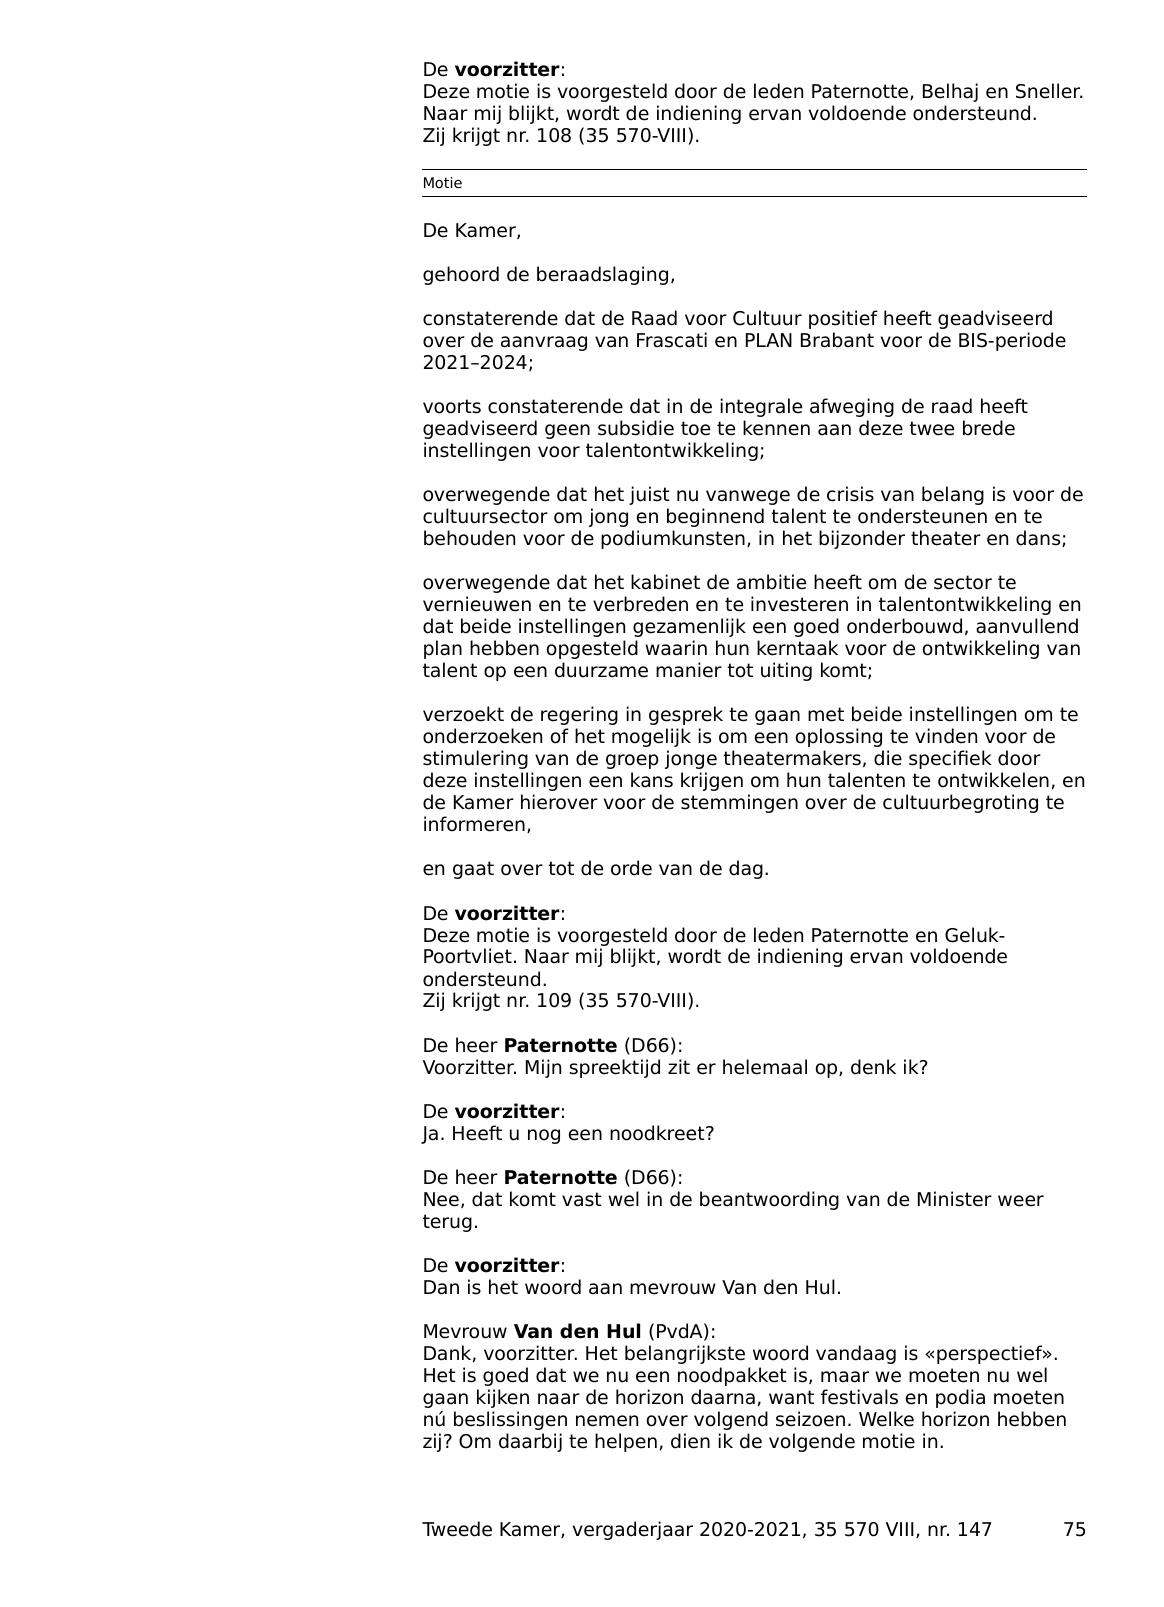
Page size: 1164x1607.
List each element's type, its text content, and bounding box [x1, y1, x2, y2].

text De Kamer, [422, 219, 1087, 241]
text voorts constaterende dat in de integrale afweging de raad heeft geadviseerd geen subsidie toe te kennen aan deze twee brede instellingen voor talentontwikkeling; [422, 396, 1087, 462]
text Nee, dat komt vast wel in de beantwoording van de Minister weer terug. [422, 1189, 1087, 1233]
text De heer Paternotte (D66): [422, 1034, 1087, 1057]
text Dan is het woord aan mevrouw Van den Hul. [422, 1277, 1087, 1299]
text constaterende dat de Raad voor Cultuur positief heeft geadviseerd over de aanvraag van Frascati en PLAN Brabant voor de BIS-periode 2021–2024; [422, 308, 1087, 374]
text De voorzitter: [422, 1255, 1087, 1277]
text Ja. Heeft u nog een noodkreet? [422, 1123, 1087, 1145]
text Deze motie is voorgesteld door de leden Paternotte, Belhaj en Sneller. Naar mij blijkt, wordt de indiening ervan voldoende ondersteund. [422, 81, 1087, 125]
text De voorzitter: [422, 1101, 1087, 1123]
text De voorzitter: [422, 902, 1087, 924]
text en gaat over tot de orde van de dag. [422, 858, 1087, 880]
text Zij krijgt nr. 108 (35 570-VIII). [422, 125, 1087, 147]
text Zij krijgt nr. 109 (35 570-VIII). [422, 990, 1087, 1012]
text overwegende dat het juist nu vanwege de crisis van belang is voor de cultuursector om jong en beginnend talent te ondersteunen en te behouden voor de podiumkunsten, in het bijzonder theater en dans; [422, 484, 1087, 550]
text Dank, voorzitter. Het belangrijkste woord vandaag is «perspectief». Het is goed dat we nu een noodpakket is, maar we moeten nu wel gaan kijken naar de horizon daarna, want festivals en podia moeten nú beslissingen nemen over volgend seizoen. Welke horizon hebben zij? Om daarbij te helpen, dien ik de volgende motie in. [422, 1343, 1087, 1453]
text De heer Paternotte (D66): [422, 1167, 1087, 1189]
text De voorzitter: [422, 59, 1087, 81]
table_header Motie [422, 170, 1087, 196]
text Deze motie is voorgesteld door de leden Paternotte en Geluk-Poortvliet. Naar mij blijkt, wordt de indiening ervan voldoende ondersteund. [422, 924, 1087, 990]
text Voorzitter. Mijn spreektijd zit er helemaal op, denk ik? [422, 1057, 1087, 1078]
text verzoekt de regering in gesprek te gaan met beide instellingen om te onderzoeken of het mogelijk is om een oplossing te vinden voor de stimulering van de groep jonge theatermakers, die specifiek door deze instellingen een kans krijgen om hun talenten te ontwikkelen, en de Kamer hierover voor de stemmingen over de cultuurbegroting te informeren, [422, 704, 1087, 836]
text gehoord de beraadslaging, [422, 264, 1087, 286]
text Mevrouw Van den Hul (PvdA): [422, 1321, 1087, 1343]
text overwegende dat het kabinet de ambitie heeft om de sector te vernieuwen en te verbreden en te investeren in talentontwikkeling en dat beide instellingen gezamenlijk een goed onderbouwd, aanvullend plan hebben opgesteld waarin hun kerntaak voor de ontwikkeling van talent op een duurzame manier tot uiting komt; [422, 572, 1087, 682]
